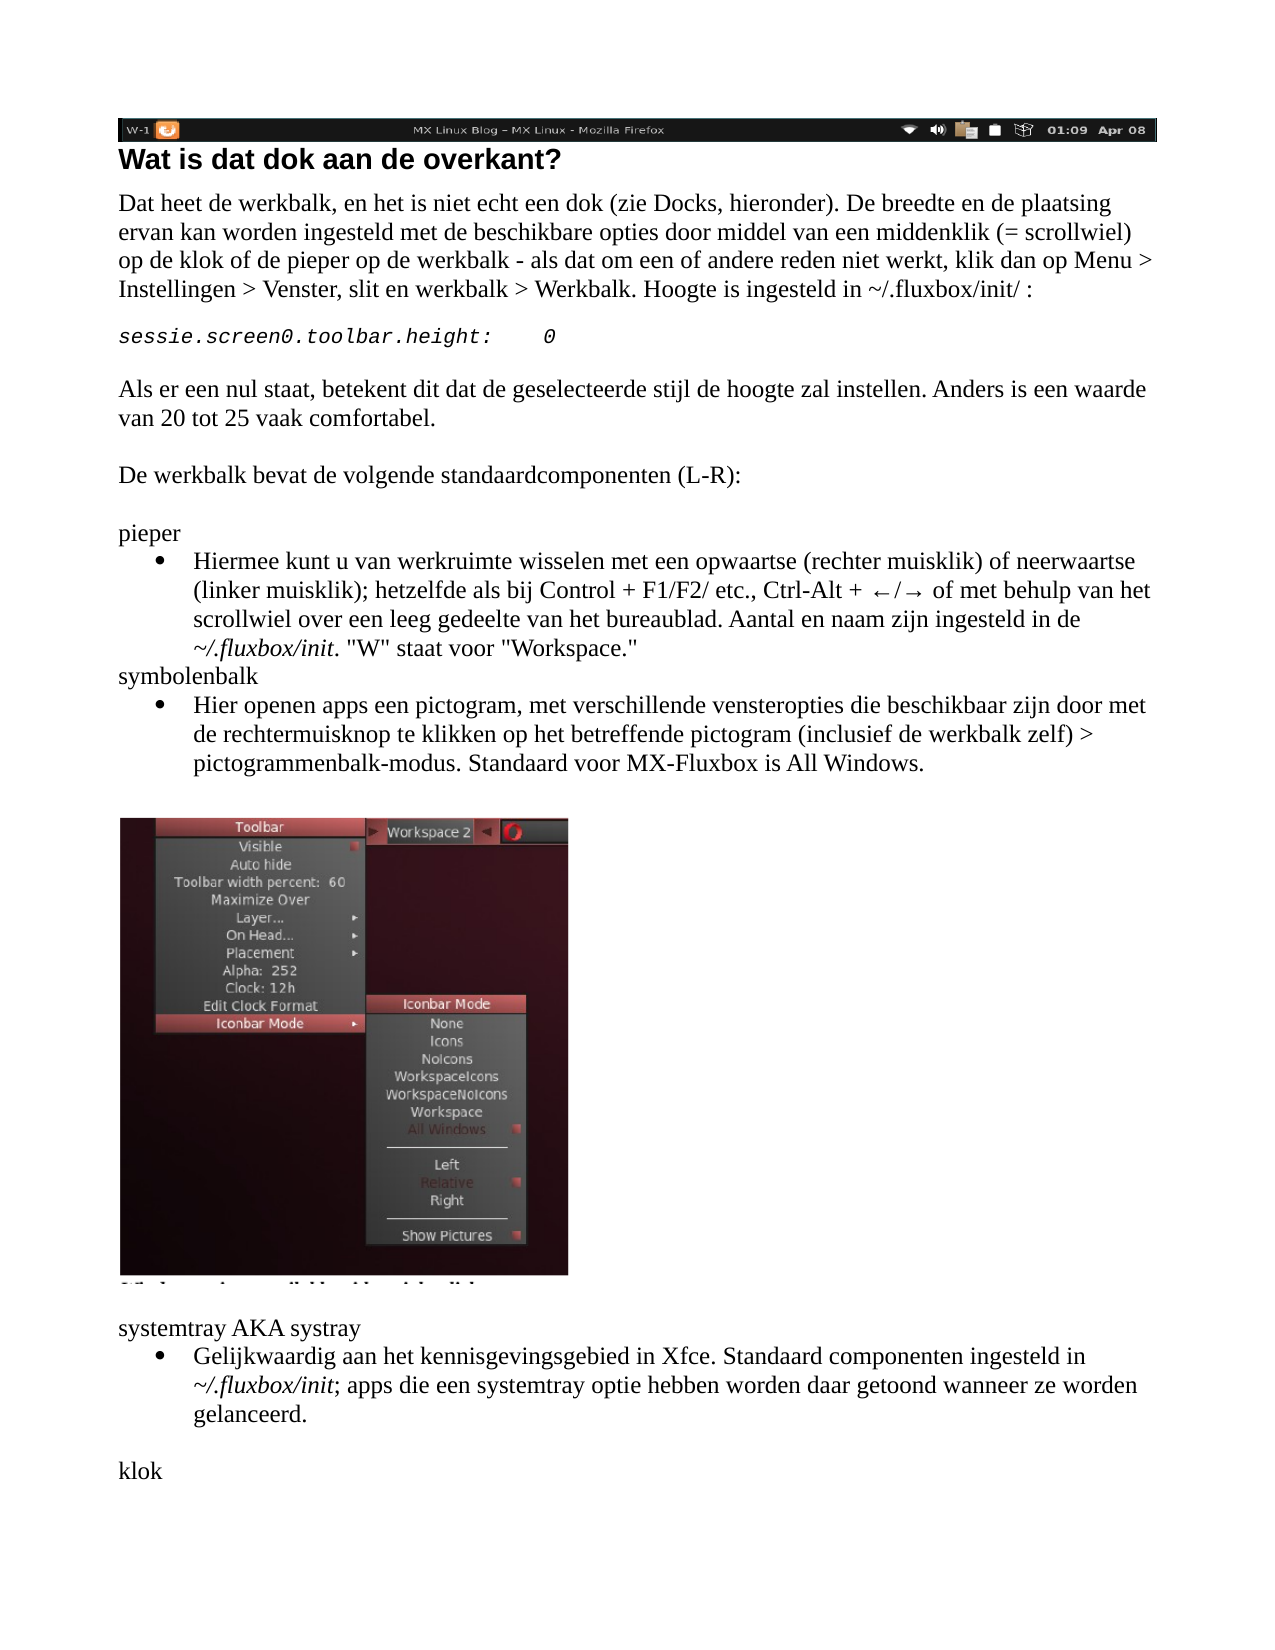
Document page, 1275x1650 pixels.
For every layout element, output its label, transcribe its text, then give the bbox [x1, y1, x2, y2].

text Als er een nul staat, betekent dit dat de geselecteerde stijl de hoogte zal instellen. Anders is een waarde van 20 tot 25 vaak comfortabel. [118, 374, 1157, 431]
text Dat heet de werkbalk, en het is niet echt een dok (zie Docks, hieronder). De breedte en de plaatsing ervan kan worden ingesteld met de beschikbare opties door middel van een middenklik (= scrollwiel) op de klok of de pieper op de werkbalk - als dat om een of andere reden niet werkt, klik dan op Menu > Instellingen > Venster, slit en werkbalk > Werkbalk. Hoogte is ingesteld in ~/.fluxbox/init/ : [118, 188, 1157, 303]
list Gelijkwaardig aan het kennisgevingsgebied in Xfce. Standaard componenten ingesteld in ~/.fluxbox/init; apps die een systemtray optie hebben worden daar getoond wanneer ze worden gelanceerd. [156, 1341, 1157, 1428]
text klok [118, 1456, 1157, 1485]
text pieper [118, 518, 1157, 546]
list Hiermee kunt u van werkruimte wisselen met een opwaartse (rechter muisklik) of neerwaartse (linker muisklik); hetzelfde als bij Control + F1/F2/ etc., Ctrl-Alt + ←/→ of met behulp van het scrollwiel over een leeg gedeelte van het bureaublad. Aantal en naam zijn ingesteld in de ~/.fluxbox/init. "W" staat voor "Workspace." [156, 546, 1157, 661]
picture [118, 118, 1157, 142]
picture [118, 805, 592, 1284]
text De werkbalk bevat de volgende standaardcomponenten (L-R): [118, 460, 1157, 489]
text sessie.screen0.toolbar.height: 0 [118, 327, 1157, 350]
list Hier openen apps een pictogram, met verschillende vensteropties die beschikbaar zijn door met de rechtermuisknop te klikken op het betreffende pictogram (inclusief de werkbalk zelf) > pictogrammenbalk-modus. Standaard voor MX-Fluxbox is All Windows. [156, 690, 1157, 776]
text systemtray AKA systray [118, 1313, 1157, 1341]
subtitle Wat is dat dok aan de overkant? [118, 142, 1157, 175]
text symbolenbalk [118, 661, 1157, 690]
